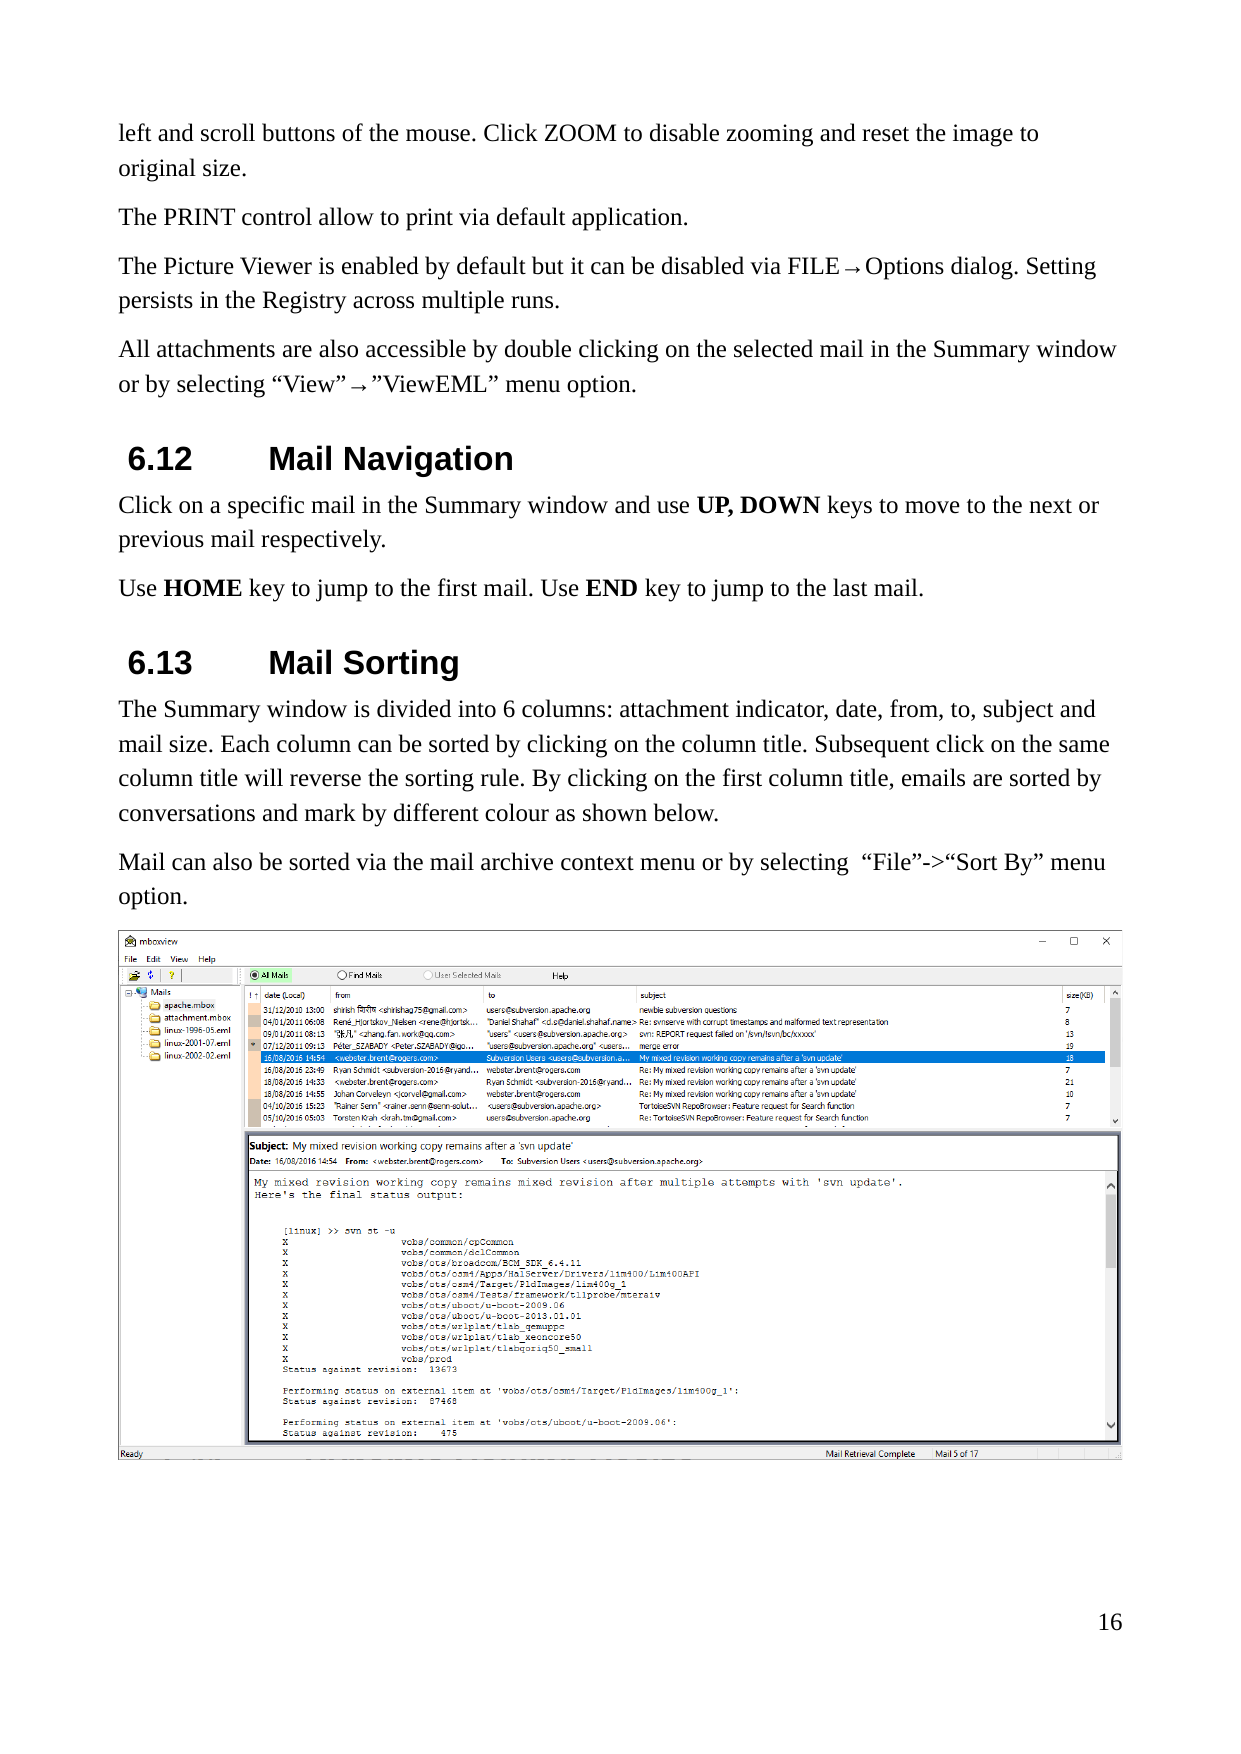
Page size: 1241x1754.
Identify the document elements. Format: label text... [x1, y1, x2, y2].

text Click on a specific mail in the Summary window and use UP, DOWN keys to move to the next or previous mail respectively. [118, 490, 1122, 553]
text Mail can also be sorted via the mail archive context menu or by selecting “File”->“Sort By” menu option. [118, 847, 1122, 910]
subtitle Mail Navigation [118, 439, 1122, 477]
text Use HOME key to jump to the first mail. Use END key to jump to the last mail. [118, 573, 1122, 602]
text All attachments are also accessible by double clicking on the selected mail in the Summary window or by selecting “View”→”ViewEML” menu option. [118, 334, 1122, 397]
picture [118, 930, 1123, 1460]
text The PRINT control allow to print via default application. [118, 202, 1122, 230]
text The Summary window is divided into 6 columns: attachment indicator, date, from, to, subject and mail size. Each column can be sorted by clicking on the column title. Subsequent click on the same column title will reverse the sorting rule. By clicking on the first column title, emails are sorted by conversations and mark by different colour as shown below. [118, 694, 1122, 827]
text left and scroll buttons of the mouse. Click ZOOM to disable zooming and reset the image to original size. [118, 118, 1122, 181]
text The Picture Viewer is enabled by default but it can be disabled via FILE→Options dialog. Setting persists in the Registry across multiple runs. [118, 251, 1122, 314]
subtitle Mail Sorting [118, 643, 1122, 682]
